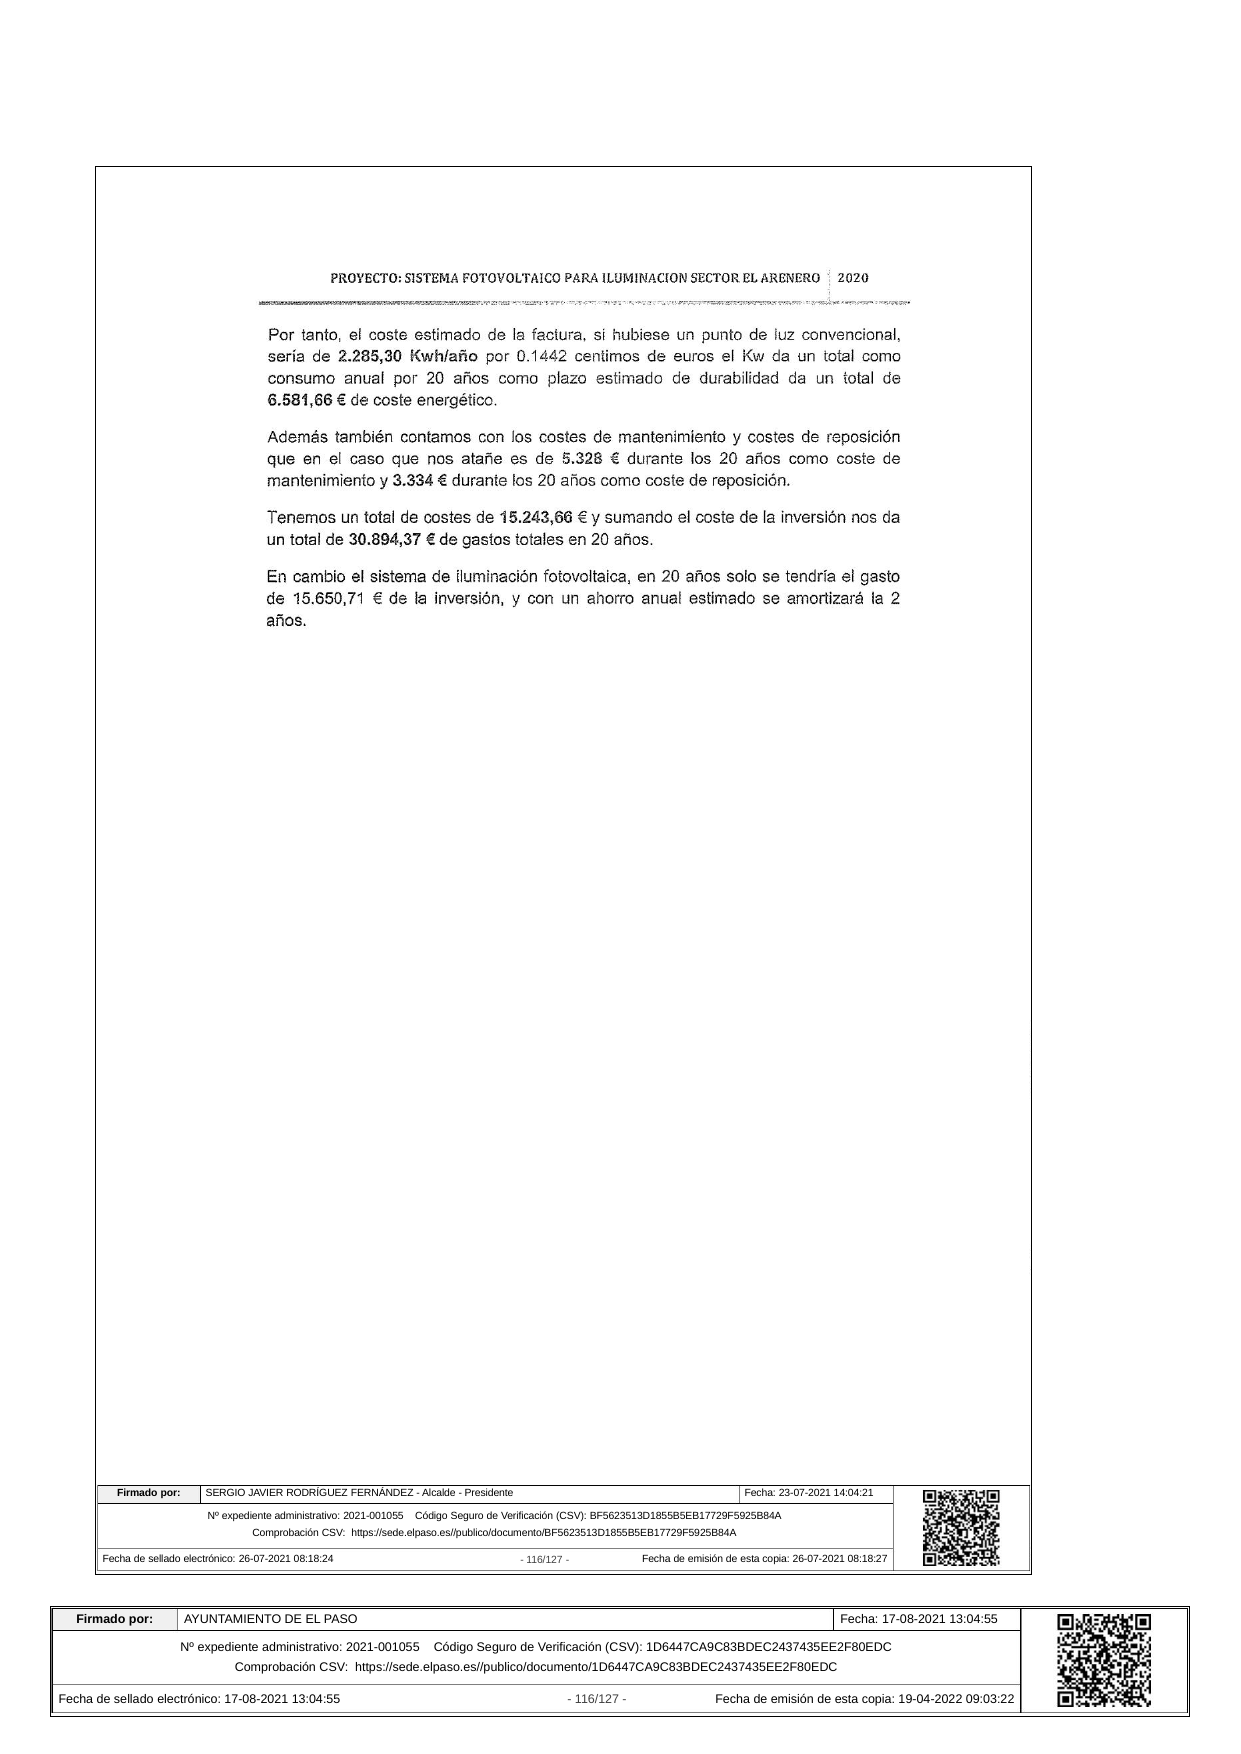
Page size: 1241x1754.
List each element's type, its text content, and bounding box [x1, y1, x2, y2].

text Firmado por: [117, 1488, 196, 1499]
text Fecha de emisión de esta copia: 26-07-2021 08:18:27 [642, 1553, 912, 1565]
text Comprobación CSV: https://sede.elpaso.es//publico/documento/1D6447CA9C83BDEC2437435EE2F80EDC [234, 1661, 918, 1674]
text SERGIO JAVIER RODRÍGUEZ FERNÁNDEZ - Alcalde - Presidente [205, 1488, 540, 1499]
text Firmado por: [76, 1612, 172, 1626]
text Fecha: 17-08-2021 13:04:55 [840, 1612, 1021, 1626]
text AYUNTAMIENTO DE EL PASO [184, 1612, 386, 1626]
text Fecha de sellado electrónico: 26-07-2021 08:18:24 [102, 1553, 359, 1565]
text Nº expediente administrativo: 2021-001055 Código Seguro de Verificación (CSV): 1D6447CA9C83BDEC2437435EE2F80EDC [180, 1640, 918, 1654]
text - 116/127 - [520, 1554, 585, 1565]
picture [96, 167, 1031, 1574]
text - 116/127 - [567, 1693, 646, 1707]
picture [51, 1607, 1189, 1716]
text Comprobación CSV: https://sede.elpaso.es//publico/documento/BF5623513D1855B5EB17729F5925B84A [252, 1527, 807, 1539]
text Nº expediente administrativo: 2021-001055 Código Seguro de Verificación (CSV): BF5623513D1855B5EB17729F5925B84A [207, 1510, 807, 1522]
text Fecha: 23-07-2021 14:04:21 [744, 1488, 893, 1499]
text Fecha de sellado electrónico: 17-08-2021 13:04:55 [58, 1692, 365, 1706]
text Fecha de emisión de esta copia: 19-04-2022 09:03:22 [715, 1692, 1039, 1706]
